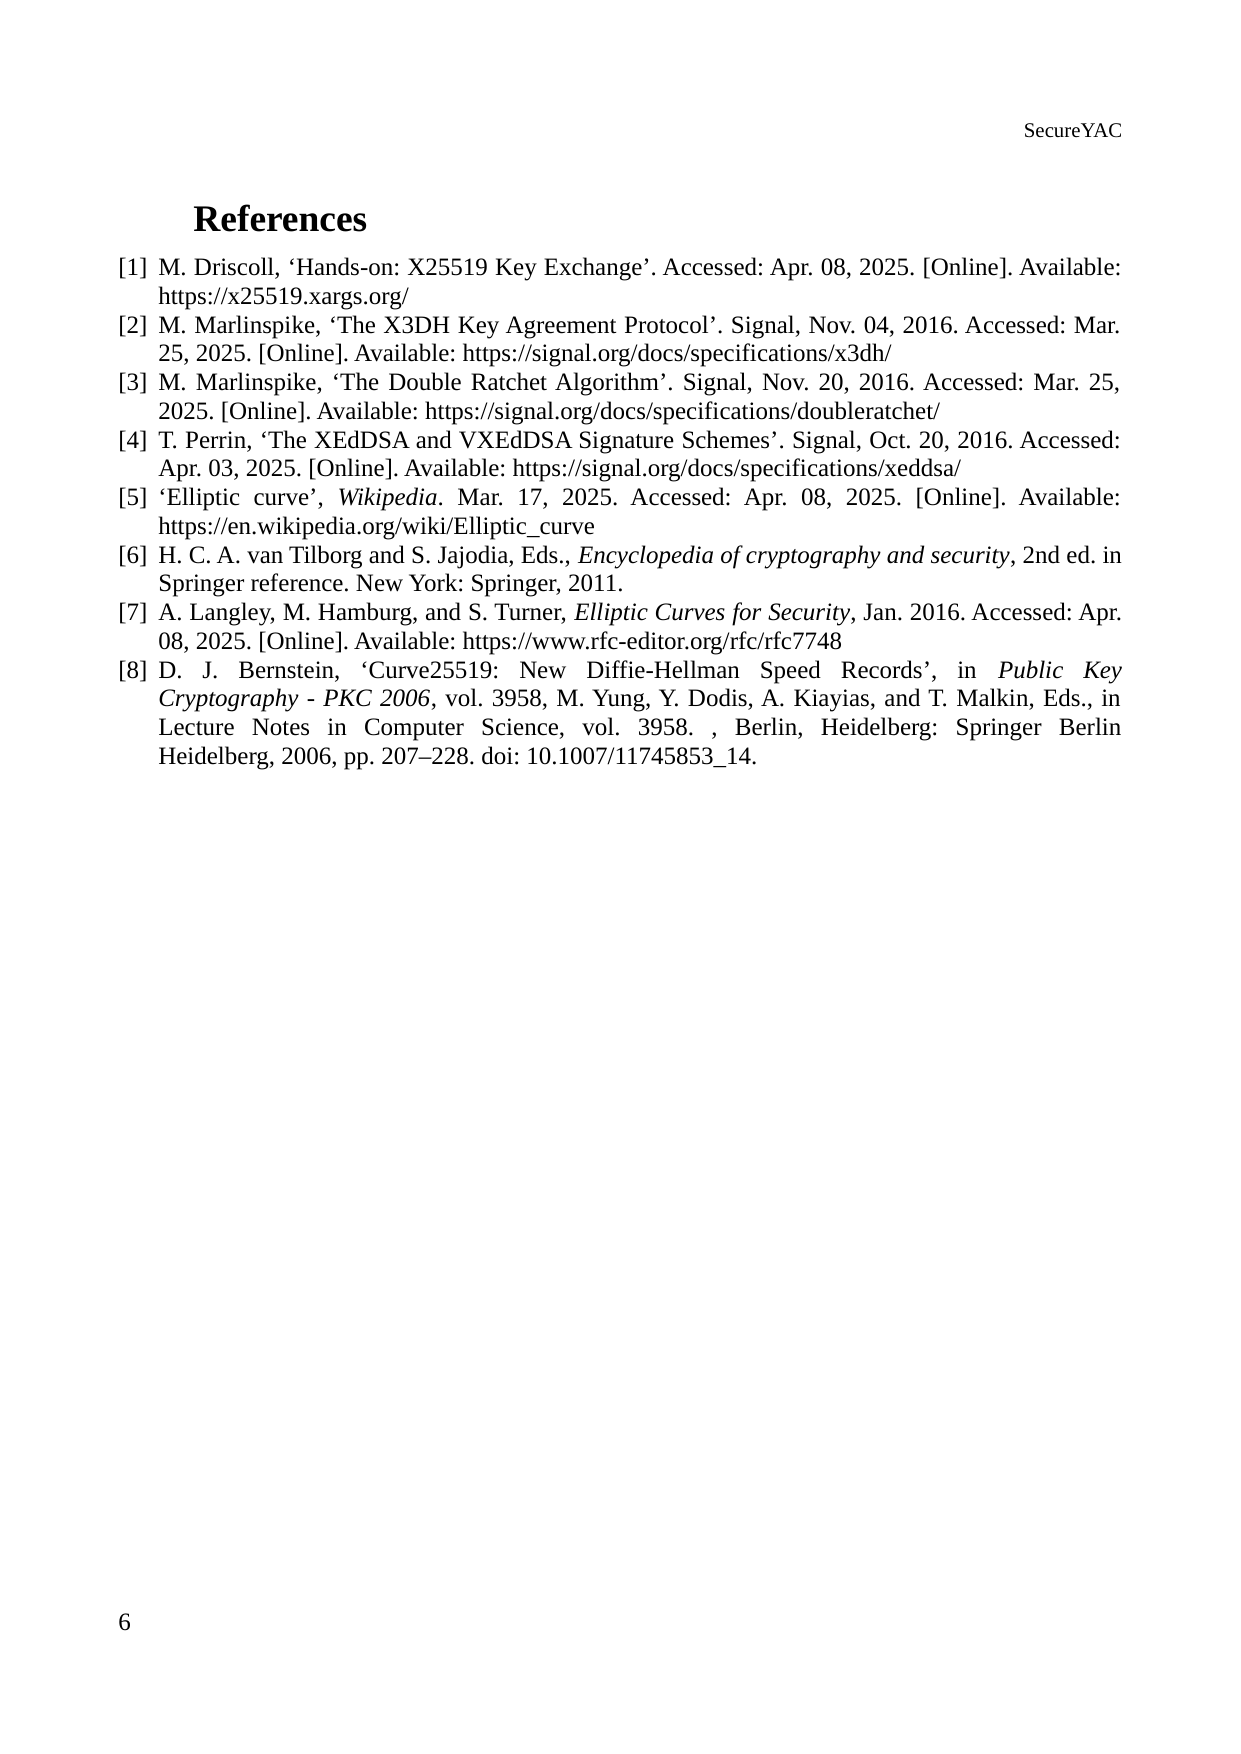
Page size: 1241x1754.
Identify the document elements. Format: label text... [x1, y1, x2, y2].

text [6] H. C. A. van Tilborg and S. Jajodia, Eds., Encyclopedia of cryptography and security, 2nd ed. in Springer reference. New York: Springer, 2011. [118, 540, 1122, 597]
text [4] T. Perrin, ‘The XEdDSA and VXEdDSA Signature Schemes’. Signal, Oct. 20, 2016. Accessed: Apr. 03, 2025. [Online]. Available: https://signal.org/docs/specifications/xeddsa/ [118, 425, 1122, 482]
text [5] ‘Elliptic curve’, Wikipedia. Mar. 17, 2025. Accessed: Apr. 08, 2025. [Online]. Available: https://en.wikipedia.org/wiki/Elliptic_curve [118, 482, 1122, 540]
subtitle References [156, 197, 1122, 240]
text [3] M. Marlinspike, ‘The Double Ratchet Algorithm’. Signal, Nov. 20, 2016. Accessed: Mar. 25, 2025. [Online]. Available: https://signal.org/docs/specifications/doubleratchet/ [118, 367, 1122, 425]
text [7] A. Langley, M. Hamburg, and S. Turner, Elliptic Curves for Security, Jan. 2016. Accessed: Apr. 08, 2025. [Online]. Available: https://www.rfc-editor.org/rfc/rfc7748 [118, 597, 1122, 655]
text [1] M. Driscoll, ‘Hands-on: X25519 Key Exchange’. Accessed: Apr. 08, 2025. [Online]. Available: https://x25519.xargs.org/ [118, 252, 1122, 310]
text [2] M. Marlinspike, ‘The X3DH Key Agreement Protocol’. Signal, Nov. 04, 2016. Accessed: Mar. 25, 2025. [Online]. Available: https://signal.org/docs/specifications/x3dh/ [118, 310, 1122, 367]
text [8] D. J. Bernstein, ‘Curve25519: New Diffie-Hellman Speed Records’, in Public Key Cryptography - PKC 2006, vol. 3958, M. Yung, Y. Dodis, A. Kiayias, and T. Malkin, Eds., in Lecture Notes in Computer Science, vol. 3958. , Berlin, Heidelberg: Springer Berlin Heidelberg, 2006, pp. 207–228. doi: 10.1007/11745853_14. [118, 655, 1122, 770]
